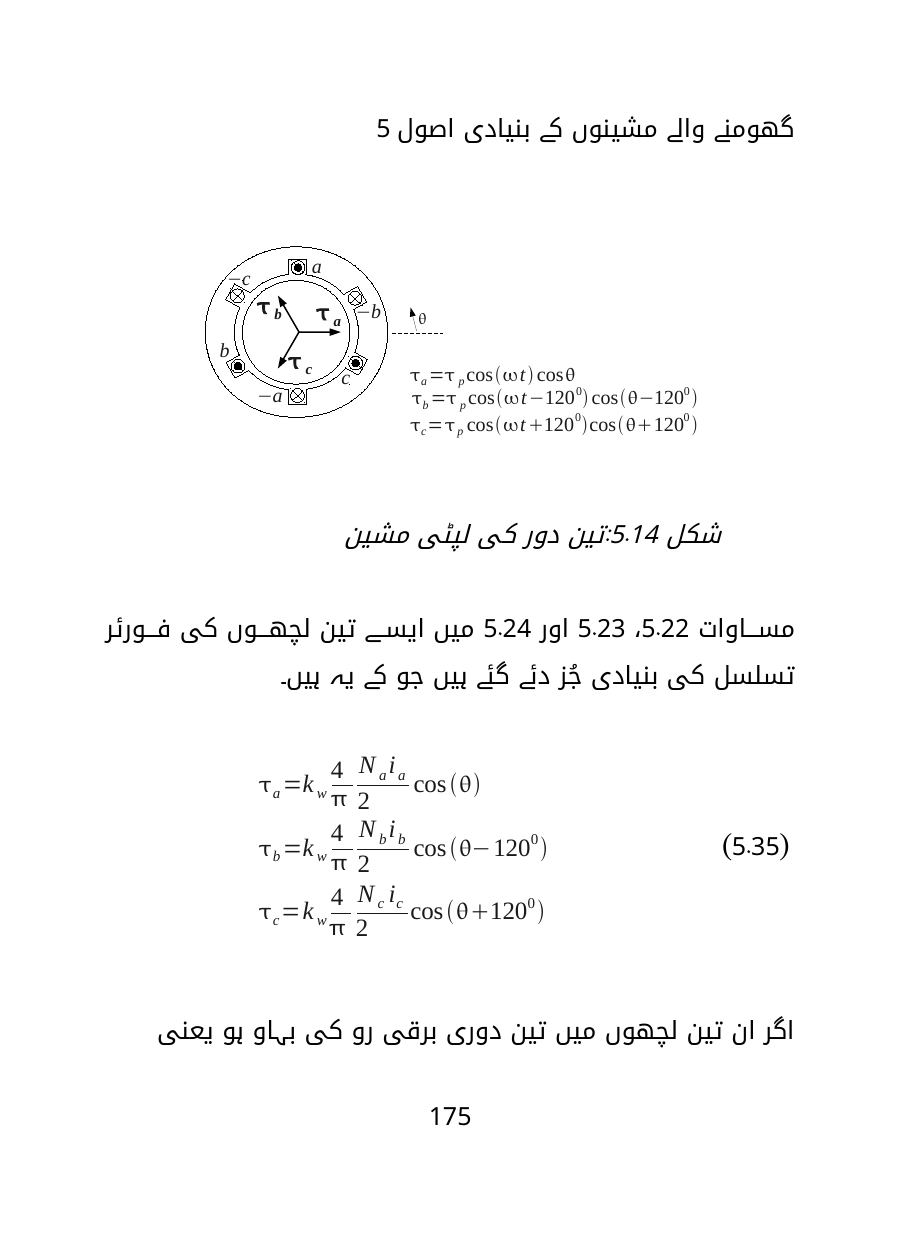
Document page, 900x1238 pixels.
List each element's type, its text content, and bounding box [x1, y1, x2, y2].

table_header [105, 746, 692, 961]
text مساوات 5.22، 5.23 اور 5.24 میں ایسے تین لچھوں کی فورئر تسلسل کی بنیادی جُز دئے گئے ہیں جو کے یہ ہیں۔ [105, 605, 795, 700]
table_header (5.35) [693, 746, 795, 961]
text اگر ان تین لچھوں میں تین دوری برقی رو کی بہاو ہو یعنی [105, 1007, 795, 1054]
text شکل 5.14:تین دور کی لپٹی مشین [179, 195, 721, 558]
